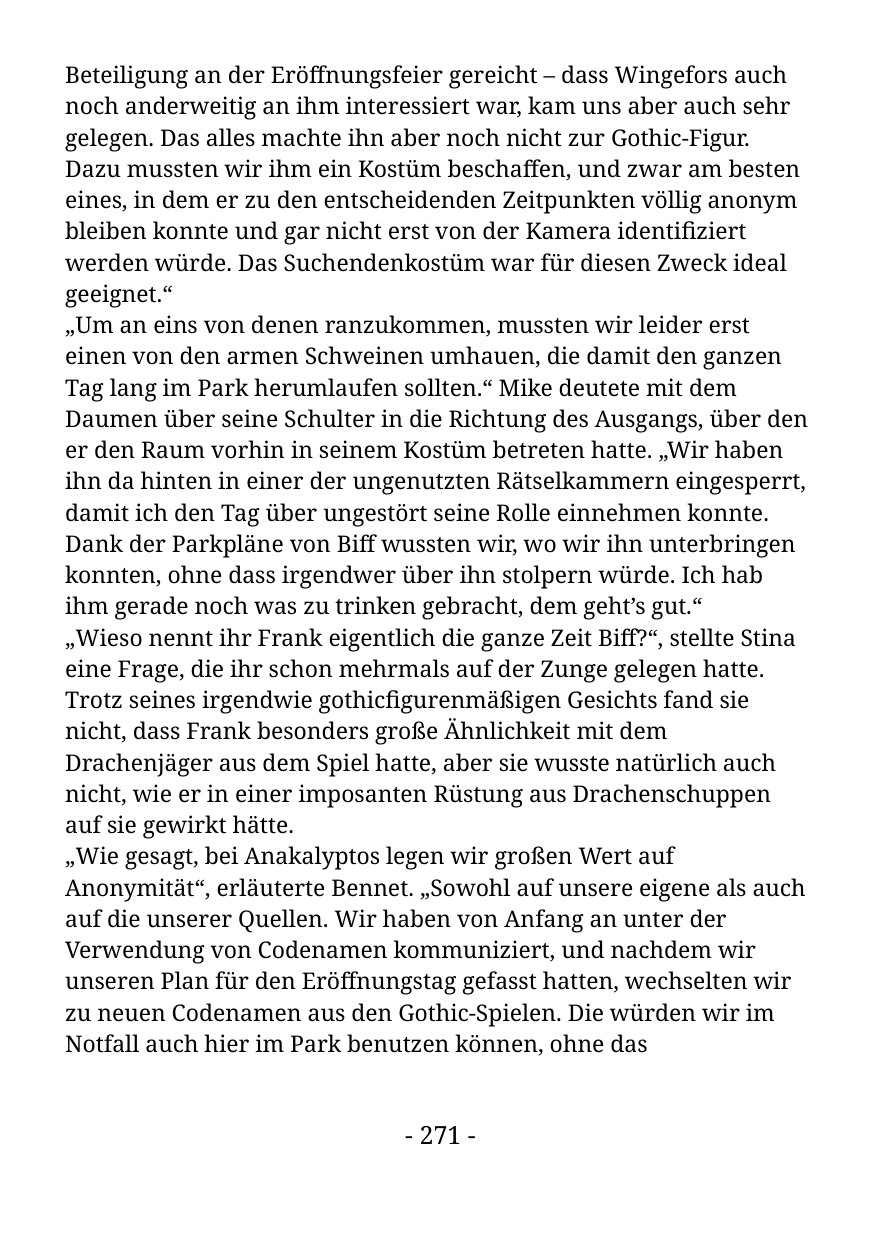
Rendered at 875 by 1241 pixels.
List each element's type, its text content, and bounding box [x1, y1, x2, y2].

text Beteiligung an der Eröffnungsfeier gereicht – dass Wingefors auch noch anderweitig an ihm interessiert war, kam uns aber auch sehr gelegen. Das alles machte ihn aber noch nicht zur Gothic-Figur. Dazu mussten wir ihm ein Kostüm beschaffen, und zwar am besten eines, in dem er zu den entscheidenden Zeitpunkten völlig anonym bleiben konnte und gar nicht erst von der Kamera identifiziert werden würde. Das Suchendenkostüm war für diesen Zweck ideal geeignet.“ „Um an eins von denen ranzukommen, mussten wir leider erst einen von den armen Schweinen umhauen, die damit den ganzen Tag lang im Park herumlaufen sollten.“ Mike deutete mit dem Daumen über seine Schulter in die Richtung des Ausgangs, über den er den Raum vorhin in seinem Kostüm betreten hatte. „Wir haben ihn da hinten in einer der ungenutzten Rätselkammern eingesperrt, damit ich den Tag über ungestört seine Rolle einnehmen konnte. Dank der Parkpläne von Biff wussten wir, wo wir ihn unterbringen konnten, ohne dass irgendwer über ihn stolpern würde. Ich hab ihm gerade noch was zu trinken gebracht, dem geht’s gut.“ „Wieso nennt ihr Frank eigentlich die ganze Zeit Biff?“, stellte Stina eine Frage, die ihr schon mehrmals auf der Zunge gelegen hatte. Trotz seines irgendwie gothicfigurenmäßigen Gesichts fand sie nicht, dass Frank besonders große Ähnlichkeit mit dem Drachenjäger aus dem Spiel hatte, aber sie wusste natürlich auch nicht, wie er in einer imposanten Rüstung aus Drachenschuppen auf sie gewirkt hätte. „Wie gesagt, bei Anakalyptos legen wir großen Wert auf Anonymität“, erläuterte Bennet. „Sowohl auf unsere eigene als auch auf die unserer Quellen. Wir haben von Anfang an unter der Verwendung von Codenamen kommuniziert, und nachdem wir unseren Plan für den Eröffnungstag gefasst hatten, wechselten wir zu neuen Codenamen aus den Gothic-Spielen. Die würden wir im Notfall auch hier im Park benutzen können, ohne das [65, 59, 809, 1059]
